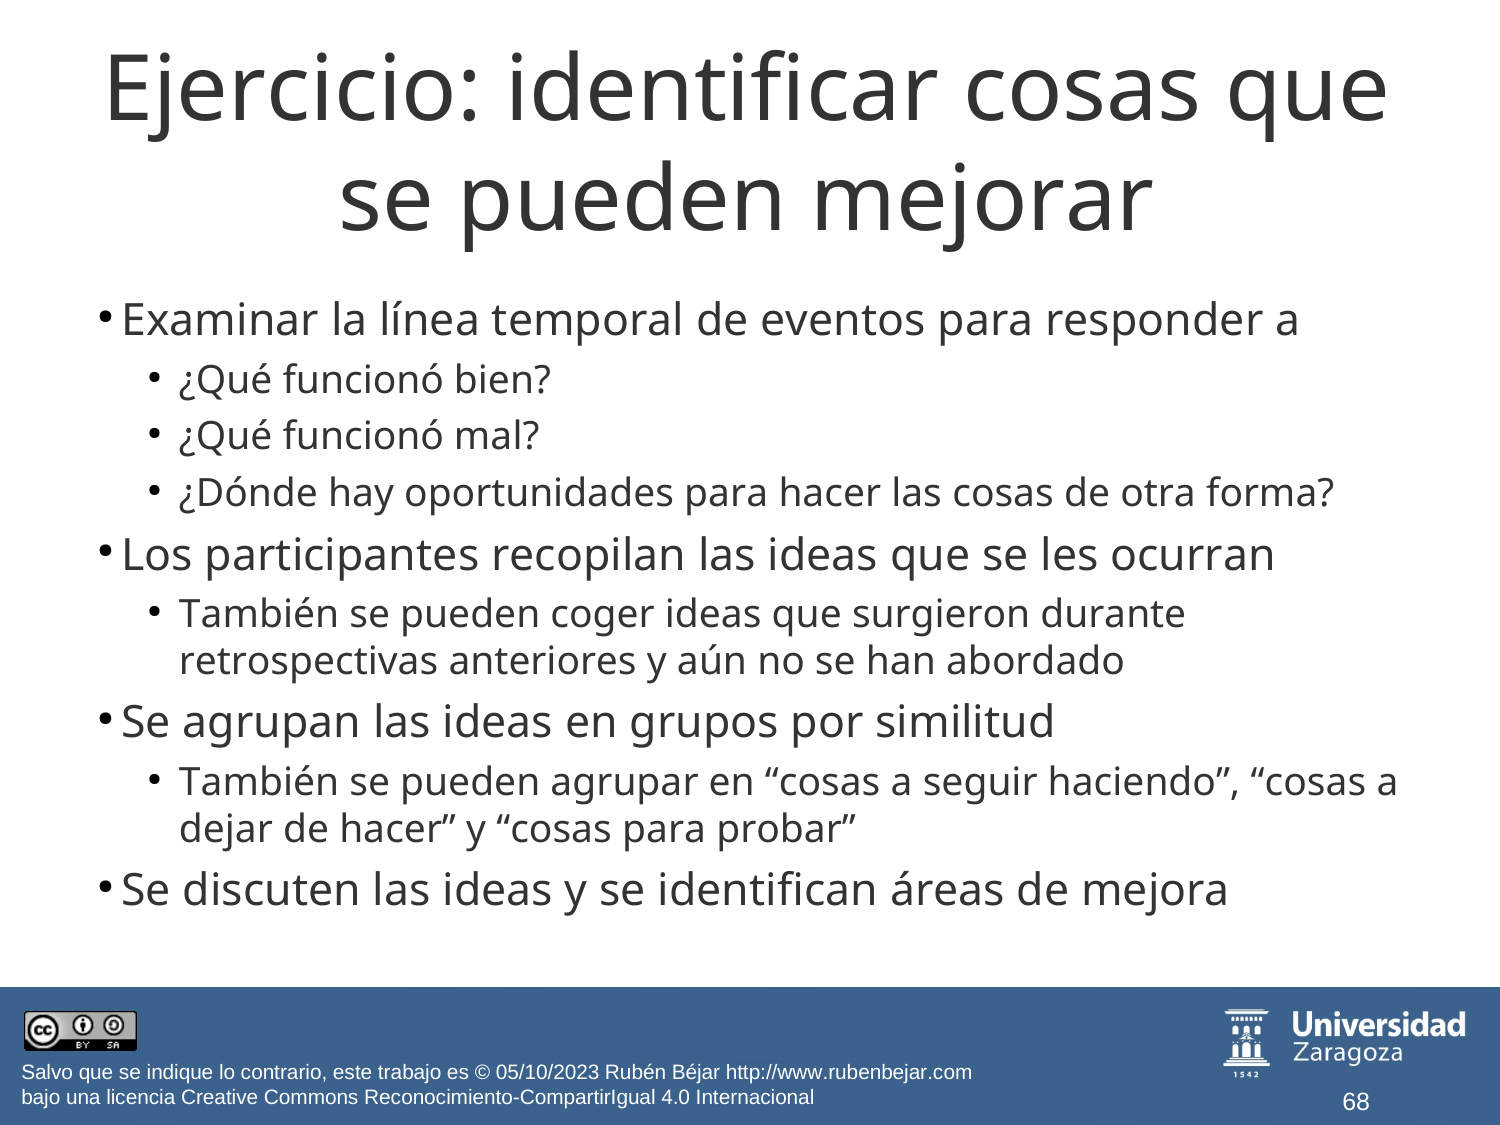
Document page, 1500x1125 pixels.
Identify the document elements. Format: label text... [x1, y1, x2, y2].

list Examinar la línea temporal de eventos para responder a ¿Qué funcionó bien? ¿Qué funcionó mal? ¿Dónde hay oportunidades para hacer las cosas de otra forma? Los participantes recopilan las ideas que se les ocurran También se pueden coger ideas que surgieron durante retrospectivas anteriores y aún no se han abordado Se agrupan las ideas en grupos por similitud También se pueden agrupar en “cosas a seguir haciendo”, “cosas a dejar de hacer” y “cosas para probar” Se discuten las ideas y se identifican áreas de mejora [82, 283, 1418, 936]
title Ejercicio: identificar cosas que se pueden mejorar [74, 21, 1420, 257]
picture [0, 987, 1500, 1125]
